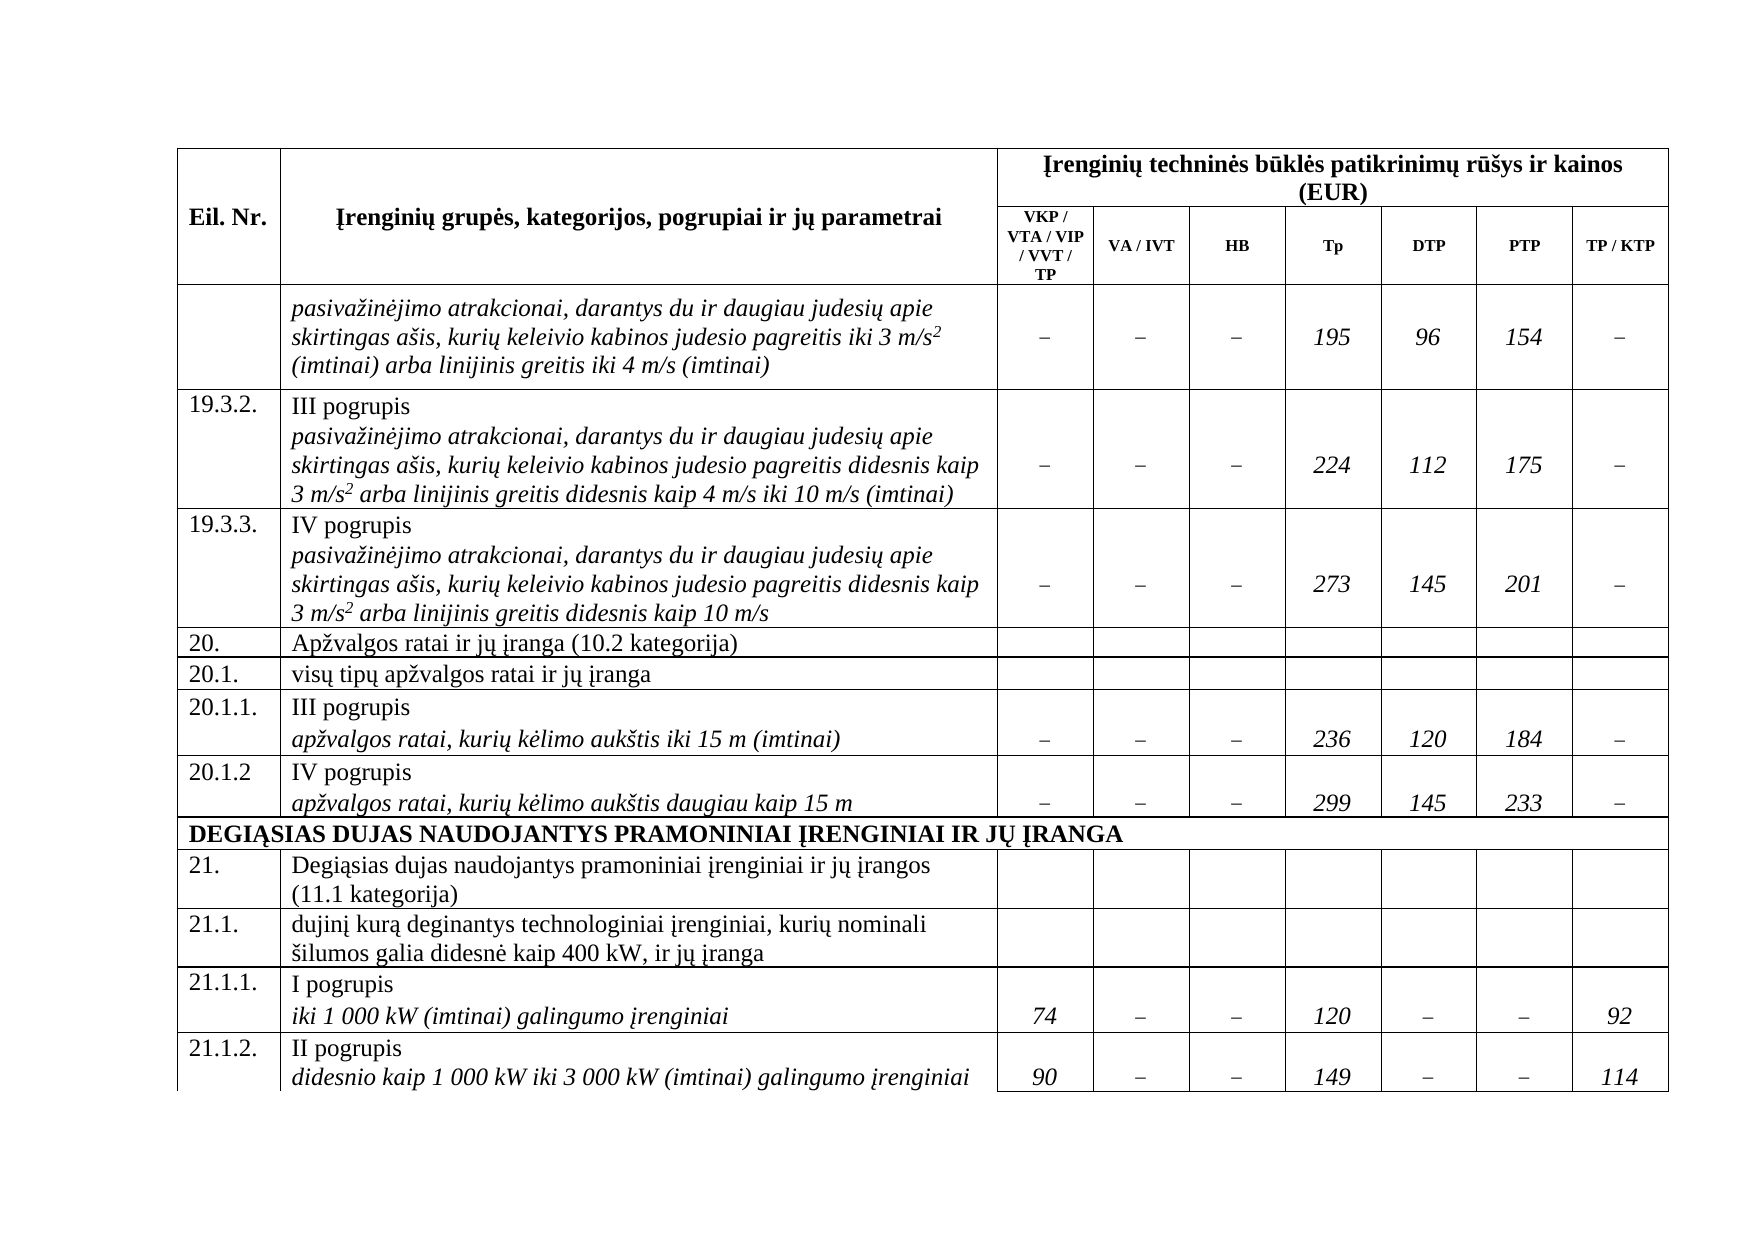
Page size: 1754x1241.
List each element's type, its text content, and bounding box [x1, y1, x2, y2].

table_cell [1286, 909, 1381, 966]
table_cell [1190, 690, 1285, 722]
table_cell 233 [1477, 788, 1572, 816]
table_cell – [1094, 540, 1189, 627]
table_cell [1477, 628, 1572, 656]
table_cell [1190, 1033, 1285, 1062]
table_cell – [1190, 421, 1285, 508]
table_cell Tp [1286, 207, 1381, 284]
table_cell III pogrupis [281, 390, 997, 421]
table_cell 184 [1477, 722, 1572, 755]
table_cell pasivažinėjimo atrakcionai, darantys du ir daugiau judesių apie skirtingas ašis, kurių keleivio kabinos judesio pagreitis iki 3 m/s2 (imtinai) arba linijinis greitis iki 4 m/s (imtinai) [281, 285, 997, 388]
table_cell [1382, 968, 1476, 999]
table_cell – [998, 540, 1093, 627]
table_cell – [1477, 999, 1572, 1032]
table_cell [1094, 968, 1189, 999]
table_cell [1094, 628, 1189, 656]
table_cell [1573, 690, 1668, 722]
table_cell [1190, 509, 1285, 540]
table_cell 201 [1477, 540, 1572, 627]
table_cell 114 [1573, 1062, 1668, 1091]
table_cell [178, 1062, 280, 1091]
table_cell – [1382, 999, 1476, 1032]
table_cell [1286, 690, 1381, 722]
table_cell [1477, 1033, 1572, 1062]
table_cell [1094, 756, 1189, 788]
table_cell [1382, 509, 1476, 540]
table_cell [998, 509, 1093, 540]
table_cell – [1094, 999, 1189, 1032]
table_cell dujinį kurą deginantys technologiniai įrenginiai, kurių nominali šilumos galia didesnė kaip 400 kW, ir jų įranga [281, 909, 997, 966]
table_cell 120 [1286, 999, 1381, 1032]
table_cell 149 [1286, 1062, 1381, 1091]
table_cell [1573, 509, 1668, 540]
table_cell [178, 540, 280, 627]
table_cell 224 [1286, 421, 1381, 508]
table_cell [998, 390, 1093, 421]
table_cell [1573, 390, 1668, 421]
table_cell – [1573, 722, 1668, 755]
table_cell [1094, 658, 1189, 689]
table_cell – [1190, 285, 1285, 388]
table_cell – [1382, 1062, 1476, 1091]
table_cell 236 [1286, 722, 1381, 755]
table_cell HB [1190, 207, 1285, 284]
table_cell [998, 756, 1093, 788]
table_cell pasivažinėjimo atrakcionai, darantys du ir daugiau judesių apie skirtingas ašis, kurių keleivio kabinos judesio pagreitis didesnis kaip 3 m/s2 arba linijinis greitis didesnis kaip 10 m/s [281, 540, 997, 627]
table_cell PTP [1477, 207, 1572, 284]
table_cell 145 [1382, 540, 1476, 627]
table_cell [998, 658, 1093, 689]
table_cell – [1573, 788, 1668, 816]
table_cell [998, 628, 1093, 656]
table_cell [1094, 1033, 1189, 1062]
table_cell – [1190, 999, 1285, 1032]
table_cell 20. [178, 628, 280, 656]
table_cell [1190, 628, 1285, 656]
table_cell 19.3.3. [178, 509, 280, 540]
table_cell [1573, 1033, 1668, 1062]
table_cell – [1190, 788, 1285, 816]
table_cell [1190, 850, 1285, 908]
table_cell apžvalgos ratai, kurių kėlimo aukštis daugiau kaip 15 m [281, 788, 997, 816]
table_cell [1286, 756, 1381, 788]
table_cell DTP [1382, 207, 1476, 284]
table_cell 145 [1382, 788, 1476, 816]
table_cell – [1094, 285, 1189, 388]
table_cell [1477, 909, 1572, 966]
table_cell – [1094, 722, 1189, 755]
table_header Įrenginių techninės būklės patikrinimų rūšys ir kainos (EUR) [998, 149, 1668, 206]
table_cell apžvalgos ratai, kurių kėlimo aukštis iki 15 m (imtinai) [281, 722, 997, 755]
table_cell – [1573, 421, 1668, 508]
table_cell [1382, 690, 1476, 722]
table_cell – [998, 788, 1093, 816]
table_cell 20.1.2 [178, 756, 280, 788]
table_cell [178, 722, 280, 755]
table_cell [998, 1033, 1093, 1062]
table_cell [1094, 690, 1189, 722]
table_cell [1477, 658, 1572, 689]
table_cell [1477, 968, 1572, 999]
table_cell 21.1.2. [178, 1033, 280, 1062]
table_cell 20.1. [178, 658, 280, 689]
table_cell III pogrupis [281, 690, 997, 722]
table_cell 273 [1286, 540, 1381, 627]
table_cell – [1190, 540, 1285, 627]
table_cell DEGIĄSIAS DUJAS NAUDOJANTYS PRAMONINIAI ĮRENGINIAI IR JŲ ĮRANGA [178, 818, 1668, 849]
table_cell [1382, 756, 1476, 788]
table_cell 175 [1477, 421, 1572, 508]
table_cell [1286, 850, 1381, 908]
table_cell [1286, 658, 1381, 689]
table_cell [998, 909, 1093, 966]
table_cell [1190, 658, 1285, 689]
table_cell [1382, 909, 1476, 966]
table_cell [1477, 390, 1572, 421]
table_cell [1477, 756, 1572, 788]
table_header Eil. Nr. [178, 149, 280, 284]
table_cell [178, 999, 280, 1032]
table_cell [1286, 390, 1381, 421]
table_cell 92 [1573, 999, 1668, 1032]
table_cell IV pogrupis [281, 756, 997, 788]
table_cell IV pogrupis [281, 509, 997, 540]
table_cell – [1190, 1062, 1285, 1091]
table_cell VA / IVT [1094, 207, 1189, 284]
table_cell I pogrupis [281, 968, 997, 999]
table_cell [1190, 968, 1285, 999]
table_header Įrenginių grupės, kategorijos, pogrupiai ir jų parametrai [281, 149, 997, 284]
table_cell – [1094, 421, 1189, 508]
table_cell [1286, 509, 1381, 540]
table_cell – [998, 722, 1093, 755]
table_cell [1382, 658, 1476, 689]
table_cell Degiąsias dujas naudojantys pramoniniai įrenginiai ir jų įrangos (11.1 kategorija) [281, 850, 997, 908]
table_cell [1573, 628, 1668, 656]
table_cell [998, 850, 1093, 908]
table_cell 96 [1382, 285, 1476, 388]
table_cell 20.1.1. [178, 690, 280, 722]
table_cell [1573, 658, 1668, 689]
table_cell 154 [1477, 285, 1572, 388]
table_cell [1190, 909, 1285, 966]
table_cell [1286, 628, 1381, 656]
table_cell [1477, 509, 1572, 540]
table_cell [178, 285, 280, 388]
table_cell [1382, 390, 1476, 421]
table_cell 19.3.2. [178, 390, 280, 421]
table_cell pasivažinėjimo atrakcionai, darantys du ir daugiau judesių apie skirtingas ašis, kurių keleivio kabinos judesio pagreitis didesnis kaip 3 m/s2 arba linijinis greitis didesnis kaip 4 m/s iki 10 m/s (imtinai) [281, 421, 997, 508]
table_cell Apžvalgos ratai ir jų įranga (10.2 kategorija) [281, 628, 997, 656]
table_cell didesnio kaip 1 000 kW iki 3 000 kW (imtinai) galingumo įrenginiai [281, 1062, 997, 1091]
table_cell VKP / VTA / VIP / VVT / TP [998, 207, 1093, 284]
table_cell 21.1. [178, 909, 280, 966]
table_cell 21.1.1. [178, 968, 280, 999]
table_cell II pogrupis [281, 1033, 997, 1062]
table_cell [1286, 1033, 1381, 1062]
table_cell [1094, 850, 1189, 908]
table_cell – [1477, 1062, 1572, 1091]
table_cell 74 [998, 999, 1093, 1032]
table_cell [1573, 756, 1668, 788]
table_cell visų tipų apžvalgos ratai ir jų įranga [281, 658, 997, 689]
table_cell iki 1 000 kW (imtinai) galingumo įrenginiai [281, 999, 997, 1032]
table_cell [1382, 628, 1476, 656]
table_cell [1382, 850, 1476, 908]
table_cell 112 [1382, 421, 1476, 508]
table_cell [998, 690, 1093, 722]
table_cell – [1190, 722, 1285, 755]
table_cell 90 [998, 1062, 1093, 1091]
table_cell [1094, 909, 1189, 966]
table_cell [1094, 390, 1189, 421]
table_cell [1573, 850, 1668, 908]
table_cell 299 [1286, 788, 1381, 816]
table_cell – [1573, 285, 1668, 388]
table_cell TP / KTP [1573, 207, 1668, 284]
table_cell [1382, 1033, 1476, 1062]
table_cell 21. [178, 850, 280, 908]
table_cell [1477, 850, 1572, 908]
table_cell – [1094, 1062, 1189, 1091]
table_cell – [998, 285, 1093, 388]
table_cell [1573, 968, 1668, 999]
table_cell [178, 421, 280, 508]
table_cell – [998, 421, 1093, 508]
table_cell 120 [1382, 722, 1476, 755]
table_cell [1094, 509, 1189, 540]
table_cell – [1573, 540, 1668, 627]
table_cell [1190, 756, 1285, 788]
table_cell 195 [1286, 285, 1381, 388]
table_cell [178, 788, 280, 816]
table_cell [1286, 968, 1381, 999]
table_cell [1190, 390, 1285, 421]
table_cell [998, 968, 1093, 999]
table_cell [1477, 690, 1572, 722]
table_cell [1573, 909, 1668, 966]
table_cell – [1094, 788, 1189, 816]
